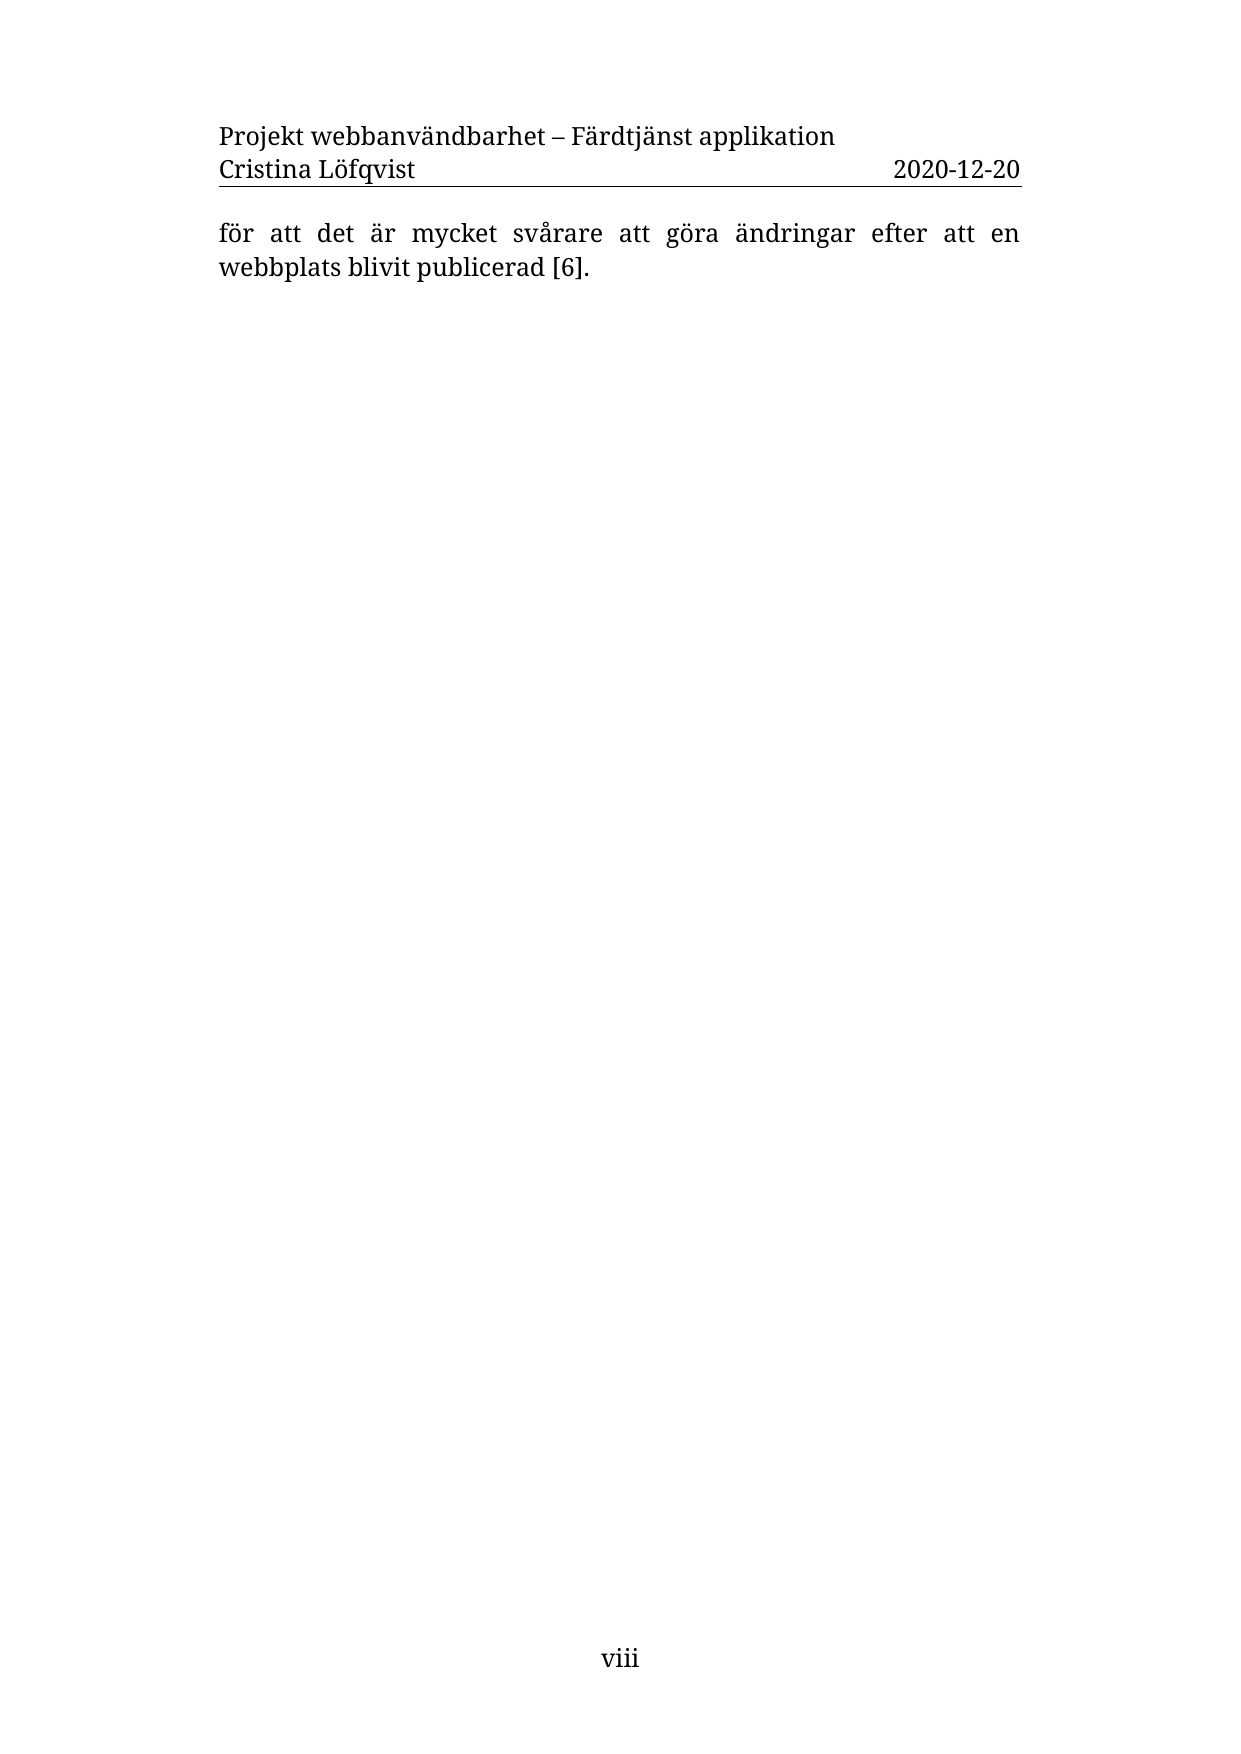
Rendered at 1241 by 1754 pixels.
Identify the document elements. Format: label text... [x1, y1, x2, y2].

text för att det är mycket svårare att göra ändringar efter att en webbplats blivit publicerad [6]. [218, 216, 1022, 284]
